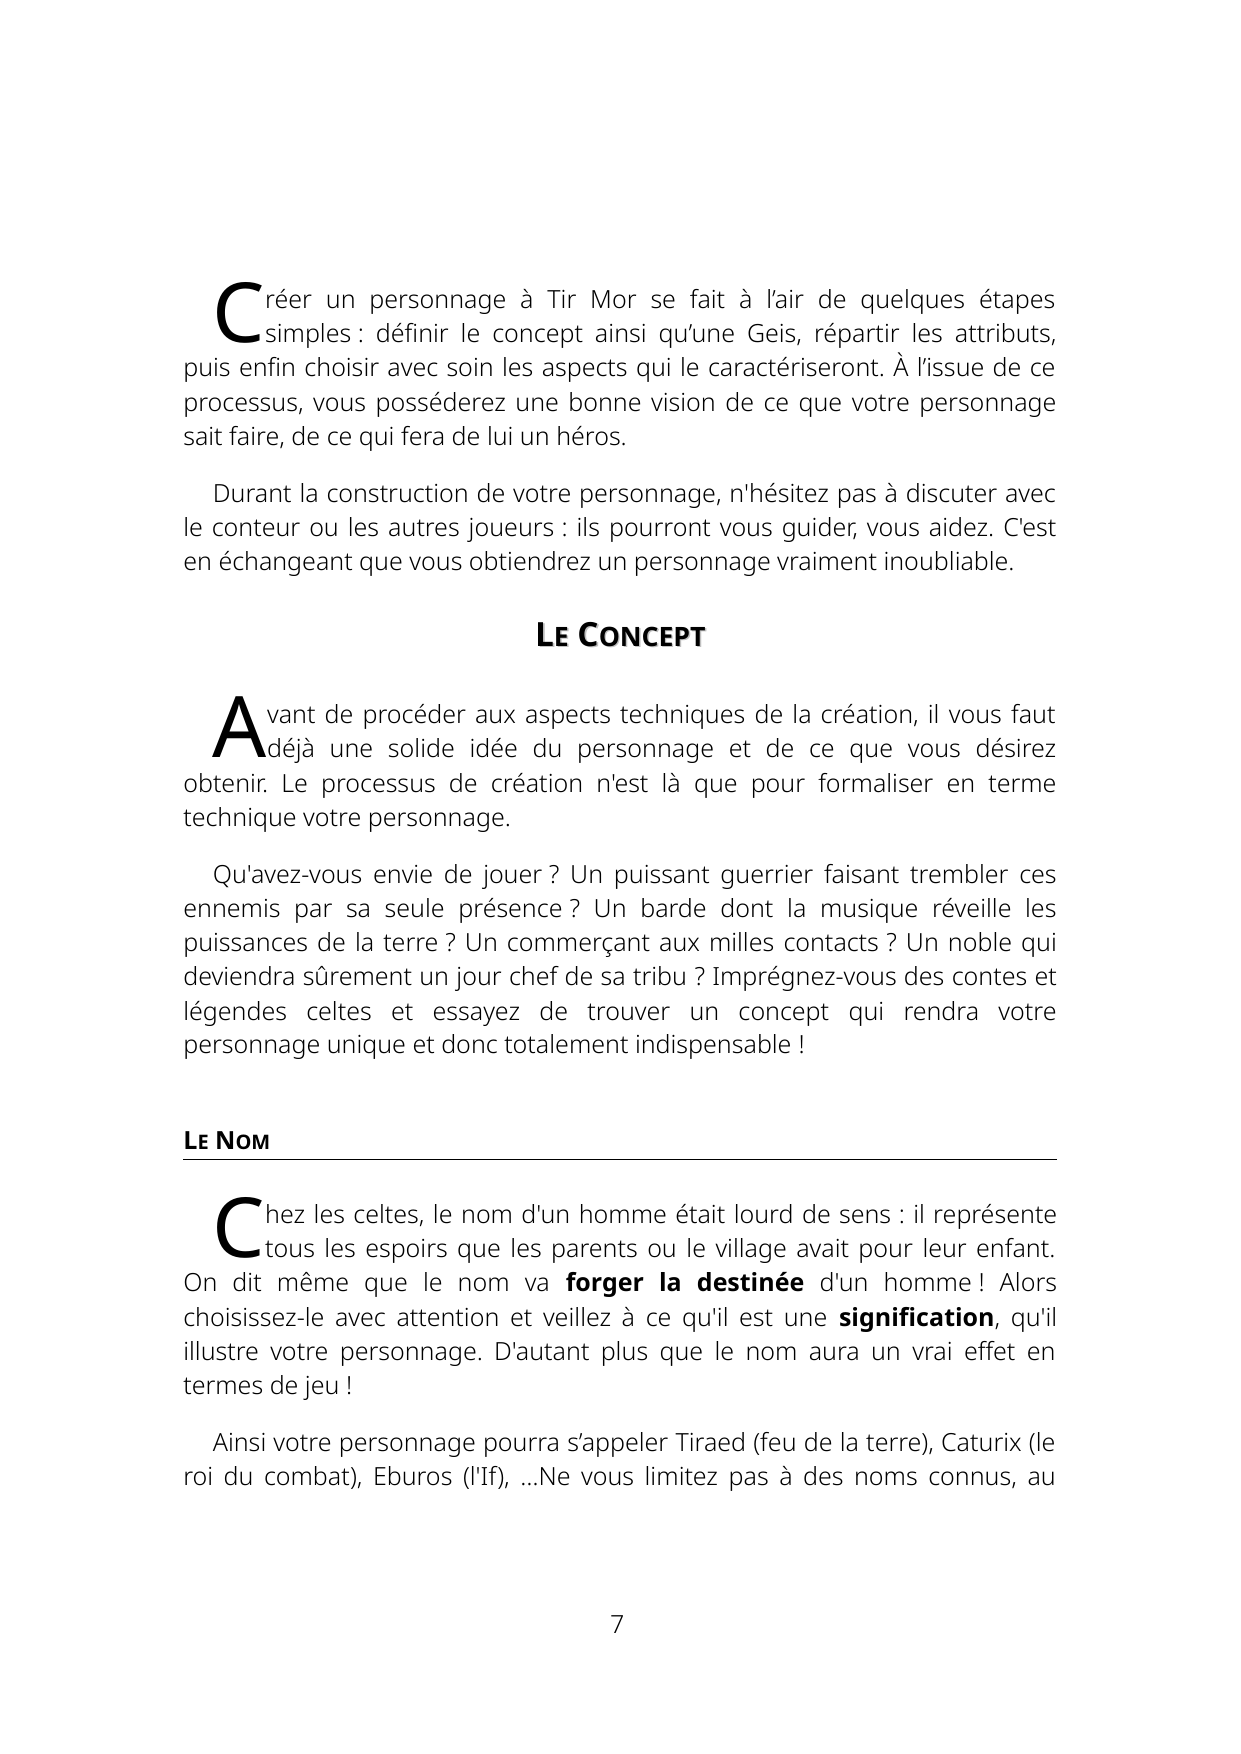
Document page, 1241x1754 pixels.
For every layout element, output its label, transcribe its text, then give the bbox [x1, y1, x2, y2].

text Qu'avez-vous envie de jouer ? Un puissant guerrier faisant trembler ces ennemis par sa seule présence ? Un barde dont la musique réveille les puissances de la terre ? Un commerçant aux milles contacts ? Un noble qui deviendra sûrement un jour chef de sa tribu ? Imprégnez-vous des contes et légendes celtes et essayez de trouver un concept qui rendra votre personnage unique et donc totalement indispensable ! [183, 857, 1057, 1061]
subtitle Le Nom [183, 1123, 1057, 1159]
text Chez les celtes, le nom d'un homme était lourd de sens : il représente tous les espoirs que les parents ou le village avait pour leur enfant. On dit même que le nom va forger la destinée d'un homme ! Alors choisissez-le avec attention et veillez à ce qu'il est une signification, qu'il illustre votre personnage. D'autant plus que le nom aura un vrai effet en termes de jeu ! [183, 1197, 1057, 1401]
text Créer un personnage à Tir Mor se fait à l’air de quelques étapes simples : définir le concept ainsi qu’une Geis, répartir les attributs, puis enfin choisir avec soin les aspects qui le caractériseront. À l’issue de ce processus, vous posséderez une bonne vision de ce que votre personnage sait faire, de ce qui fera de lui un héros. [183, 282, 1057, 452]
text Ainsi votre personnage pourra s’appeler Tiraed (feu de la terre), Caturix (le roi du combat), Eburos (l'If), …Ne vous limitez pas à des noms connus, au [183, 1425, 1057, 1493]
text Durant la construction de votre personnage, n'hésitez pas à discuter avec le conteur ou les autres joueurs : ils pourront vous guider, vous aidez. C'est en échangeant que vous obtiendrez un personnage vraiment inoubliable. [183, 476, 1057, 578]
text Avant de procéder aux aspects techniques de la création, il vous faut déjà une solide idée du personnage et de ce que vous désirez obtenir. Le processus de création n'est là que pour formaliser en terme technique votre personnage. [183, 697, 1057, 833]
subtitle Le Concept [183, 610, 1057, 656]
